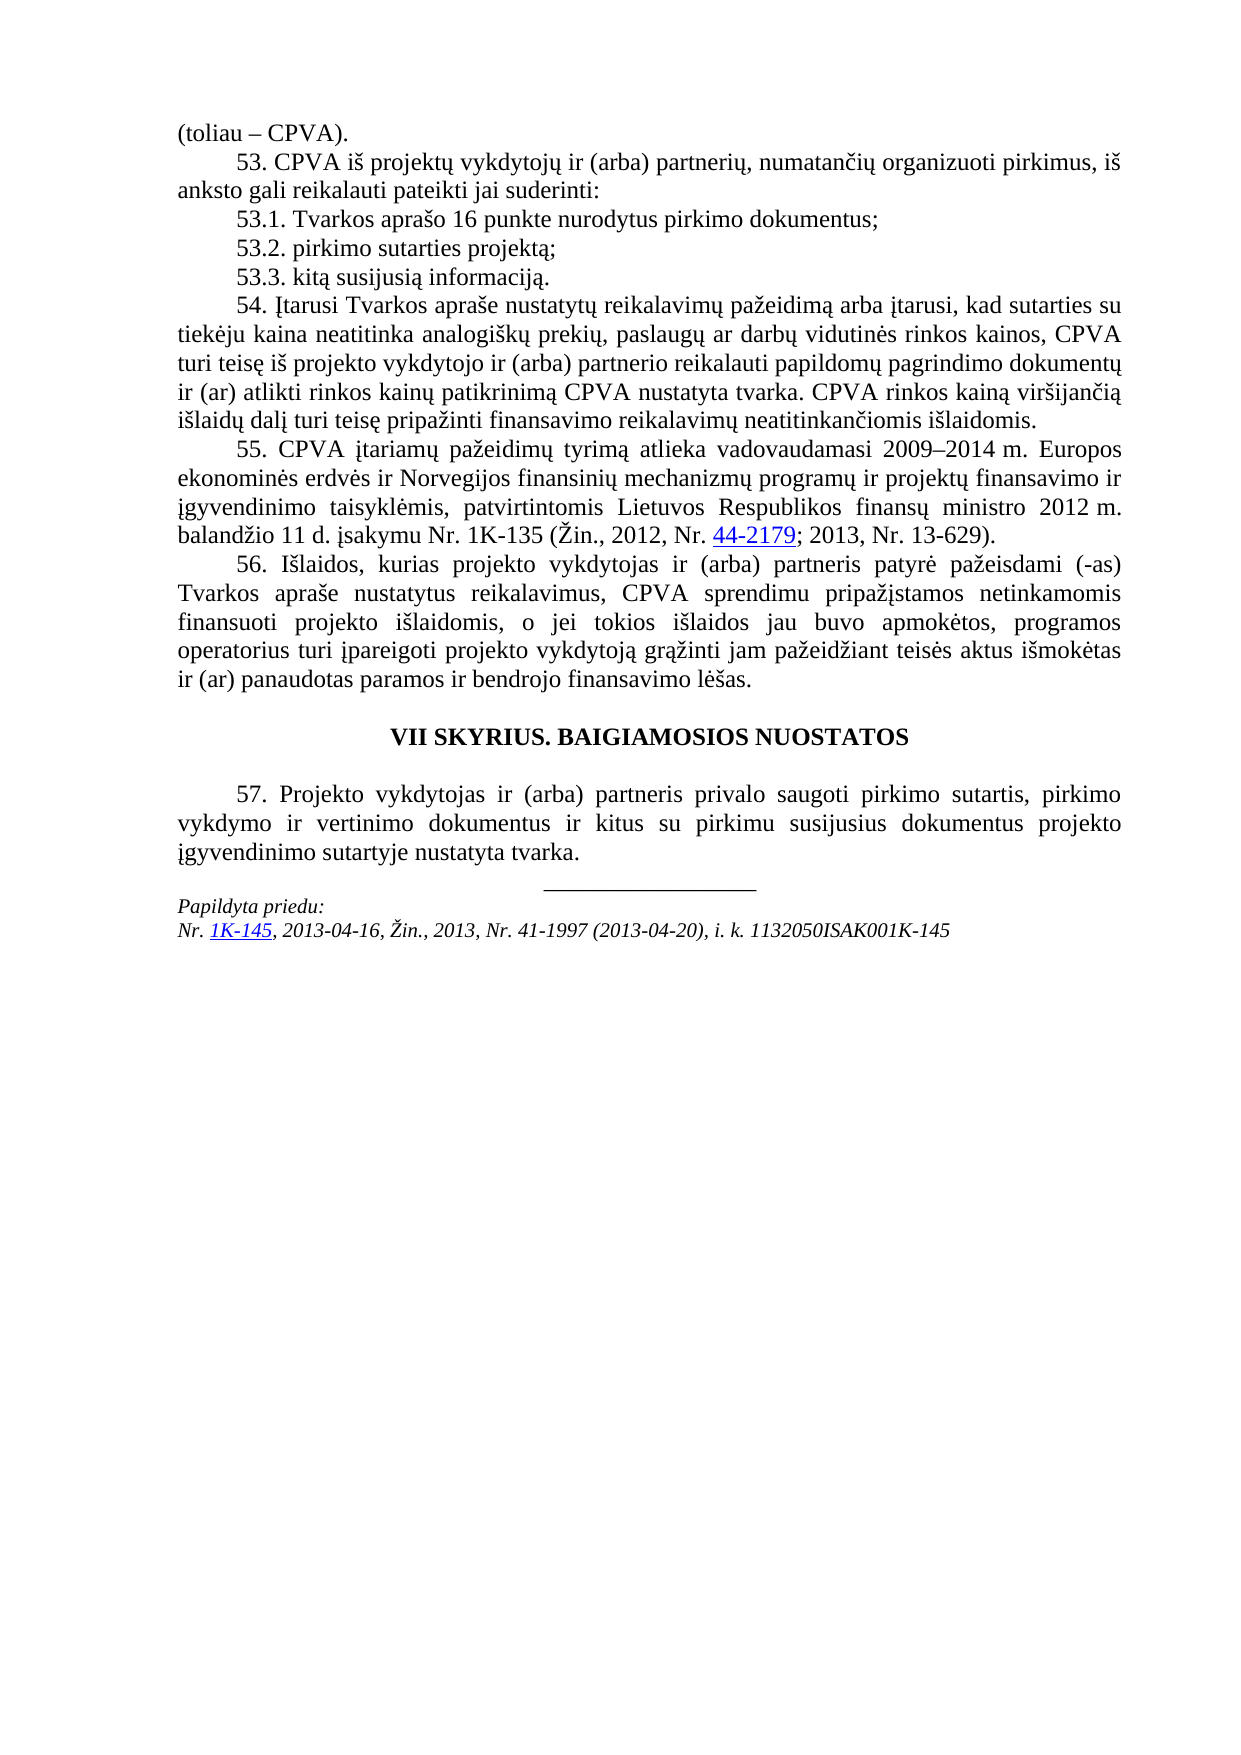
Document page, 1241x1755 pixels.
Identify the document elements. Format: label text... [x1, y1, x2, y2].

text (toliau – CPVA). [177, 118, 1122, 147]
text 53.1. Tvarkos aprašo 16 punkte nurodytus pirkimo dokumentus; [177, 204, 1122, 233]
text 56. Išlaidos, kurias projekto vykdytojas ir (arba) partneris patyrė pažeisdami (-as) Tvarkos apraše nustatytus reikalavimus, CPVA sprendimu pripažįstamos netinkamomis finansuoti projekto išlaidomis, o jei tokios išlaidos jau buvo apmokėtos, programos operatorius turi įpareigoti projekto vykdytoją grąžinti jam pažeidžiant teisės aktus išmokėtas ir (ar) panaudotas paramos ir bendrojo finansavimo lėšas. [177, 549, 1122, 693]
text 53.2. pirkimo sutarties projektą; [177, 233, 1122, 262]
text 57. Projekto vykdytojas ir (arba) partneris privalo saugoti pirkimo sutartis, pirkimo vykdymo ir vertinimo dokumentus ir kitus su pirkimu susijusius dokumentus projekto įgyvendinimo sutartyje nustatyta tvarka. [177, 779, 1122, 866]
text VII SKYRIUS. BAIGIAMOSIOS NUOSTATOS [177, 722, 1122, 751]
text 55. CPVA įtariamų pažeidimų tyrimą atlieka vadovaudamasi 2009–2014 m. Europos ekonominės erdvės ir Norvegijos finansinių mechanizmų programų ir projektų finansavimo ir įgyvendinimo taisyklėmis, patvirtintomis Lietuvos Respublikos finansų ministro 2012 m. balandžio 11 d. įsakymu Nr. 1K-135 (Žin., 2012, Nr. 44-2179; 2013, Nr. 13-629). [177, 434, 1122, 549]
text Papildyta priedu: [177, 894, 1122, 918]
text 54. Įtarusi Tvarkos apraše nustatytų reikalavimų pažeidimą arba įtarusi, kad sutarties su tiekėju kaina neatitinka analogiškų prekių, paslaugų ar darbų vidutinės rinkos kainos, CPVA turi teisę iš projekto vykdytojo ir (arba) partnerio reikalauti papildomų pagrindimo dokumentų ir (ar) atlikti rinkos kainų patikrinimą CPVA nustatyta tvarka. CPVA rinkos kainą viršijančią išlaidų dalį turi teisę pripažinti finansavimo reikalavimų neatitinkančiomis išlaidomis. [177, 291, 1122, 434]
text Nr. 1K-145, 2013-04-16, Žin., 2013, Nr. 41-1997 (2013-04-20), i. k. 1132050ISAK001K-145 [177, 918, 1122, 942]
text 53.3. kitą susijusią informaciją. [177, 262, 1122, 291]
text 53. CPVA iš projektų vykdytojų ir (arba) partnerių, numatančių organizuoti pirkimus, iš anksto gali reikalauti pateikti jai suderinti: [177, 147, 1122, 204]
text _________________ [177, 866, 1122, 894]
